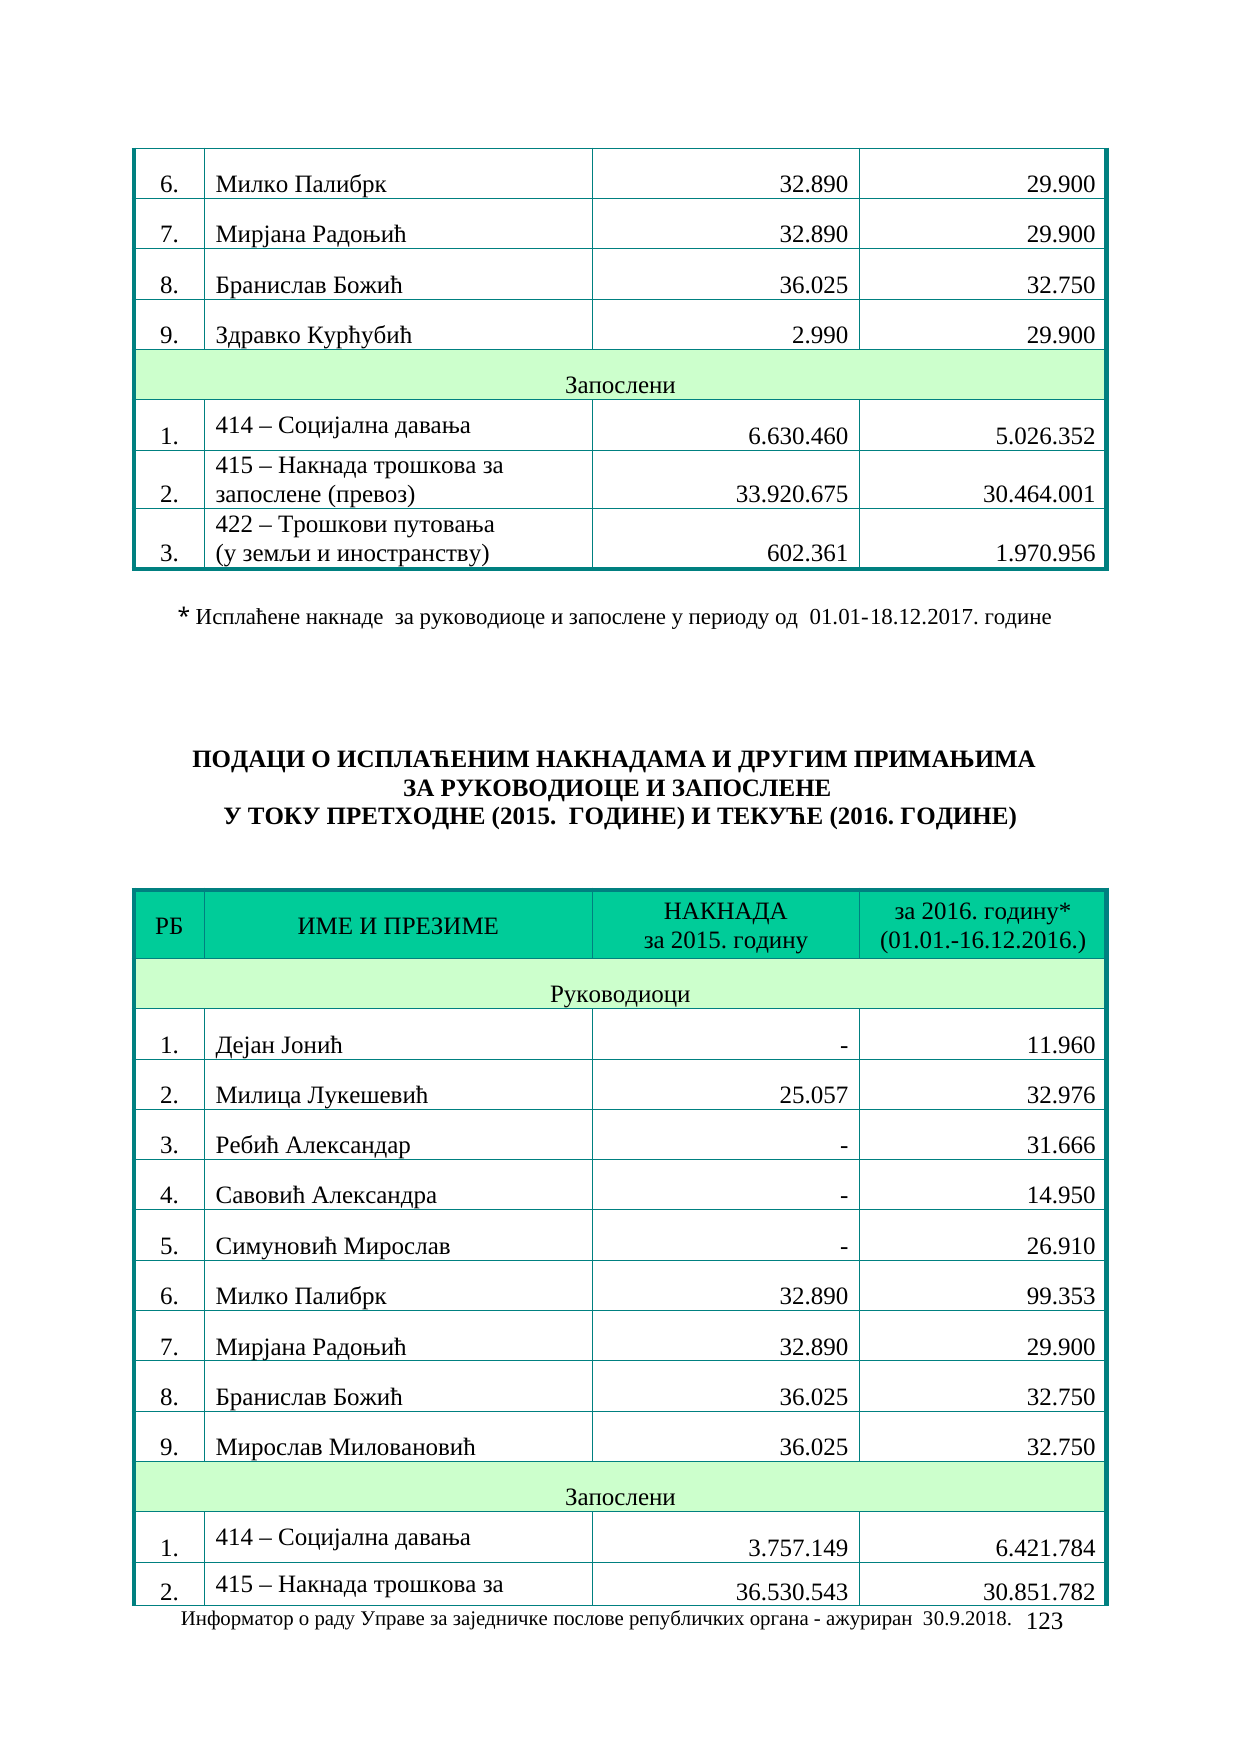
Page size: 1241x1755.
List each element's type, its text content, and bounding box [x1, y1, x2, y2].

table_cell 11.960 [860, 1009, 1104, 1058]
table_cell 36.025 [593, 1412, 859, 1461]
text У ТОКУ ПРЕТХОДНЕ (2015. ГОДИНЕ) И ТЕКУЋЕ (2016. ГОДИНЕ) [177, 801, 1063, 830]
table_cell 602.361 [593, 509, 859, 567]
table_cell 30.464.001 [860, 451, 1104, 508]
table_header за 2016. годину* (01.01.-16.12.2016.) [860, 892, 1104, 958]
table_cell 99.353 [860, 1261, 1104, 1310]
table_cell 1.970.956 [860, 509, 1104, 567]
table_cell Бранислав Божић [205, 1361, 592, 1411]
table_cell Милица Лукешевић [205, 1060, 592, 1109]
table_cell 3. [136, 509, 204, 567]
table_header РБ [136, 892, 204, 958]
table_cell 31.666 [860, 1110, 1104, 1159]
table_cell - [593, 1110, 859, 1159]
table_cell 8. [136, 249, 204, 299]
table_cell 414 – Социјална давања [205, 400, 592, 449]
table_cell Мирјана Радоњић [205, 1311, 592, 1360]
text ПОДАЦИ О ИСПЛАЋЕНИМ НАКНАДАМА И ДРУГИМ ПРИМАЊИМА [177, 744, 1063, 773]
table_cell 29.900 [860, 300, 1104, 349]
table_cell 32.750 [860, 1361, 1104, 1411]
table_cell 14.950 [860, 1160, 1104, 1209]
table_cell 6. [136, 149, 204, 198]
table_cell - [593, 1160, 859, 1209]
table_cell 1. [136, 1512, 204, 1562]
table_cell 2.990 [593, 300, 859, 349]
table_cell 36.025 [593, 249, 859, 299]
table_cell Савовић Александра [205, 1160, 592, 1209]
table_cell 415 – Накнада трошкова за запослене (превоз) [205, 451, 592, 508]
table_cell 30.851.782 [860, 1563, 1104, 1605]
table_cell Бранислав Божић [205, 249, 592, 299]
table_cell 32.890 [593, 1261, 859, 1310]
table_cell 7. [136, 199, 204, 248]
table_cell 414 – Социјална давања [205, 1512, 592, 1562]
table_cell 29.900 [860, 149, 1104, 198]
table_cell 29.900 [860, 199, 1104, 248]
table_cell 32.976 [860, 1060, 1104, 1109]
table_cell Запослени [136, 1462, 1104, 1511]
table_cell Дејан Јонић [205, 1009, 592, 1058]
table_cell 1. [136, 400, 204, 449]
table_cell 8. [136, 1361, 204, 1411]
table_cell 29.900 [860, 1311, 1104, 1360]
table_cell 9. [136, 1412, 204, 1461]
table_cell 32.890 [593, 149, 859, 198]
table_cell 32.750 [860, 249, 1104, 299]
table_cell 32.890 [593, 199, 859, 248]
table_cell 2. [136, 451, 204, 508]
table_cell Руководиоци [136, 959, 1104, 1008]
table_header НАКНАДА за 2015. годину [593, 892, 859, 958]
table_cell Милко Палибрк [205, 1261, 592, 1310]
table_cell Милко Палибрк [205, 149, 592, 198]
table_cell 9. [136, 300, 204, 349]
table_cell Ребић Александар [205, 1110, 592, 1159]
table_header ИМЕ И ПРЕЗИМЕ [205, 892, 592, 958]
table_cell 26.910 [860, 1210, 1104, 1260]
table_cell 32.890 [593, 1311, 859, 1360]
text ЗА РУКОВОДИОЦЕ И ЗАПОСЛЕНЕ [177, 773, 1063, 801]
table_cell 6.630.460 [593, 400, 859, 449]
table_cell - [593, 1009, 859, 1058]
table_cell 33.920.675 [593, 451, 859, 508]
table_cell 25.057 [593, 1060, 859, 1109]
table_cell Симуновић Мирослав [205, 1210, 592, 1260]
table_cell 5.026.352 [860, 400, 1104, 449]
table_cell 2. [136, 1563, 204, 1605]
table_cell 6.421.784 [860, 1512, 1104, 1562]
text * Исплаћене накнаде за руководиоце и запослене у периоду од 01.01-18.12.2017. године [177, 600, 1063, 631]
table_cell 32.750 [860, 1412, 1104, 1461]
table_cell 36.025 [593, 1361, 859, 1411]
table_cell 7. [136, 1311, 204, 1360]
table_cell 5. [136, 1210, 204, 1260]
table_cell 422 – Трошкови путовања (у земљи и иностранству) [205, 509, 592, 567]
table_cell - [593, 1210, 859, 1260]
table_cell Запослени [136, 350, 1104, 399]
table_cell 36.530.543 [593, 1563, 859, 1605]
table_cell 1. [136, 1009, 204, 1058]
table_cell 2. [136, 1060, 204, 1109]
table_cell Здравко Курћубић [205, 300, 592, 349]
table_cell 3.757.149 [593, 1512, 859, 1562]
table_cell Мирјана Радоњић [205, 199, 592, 248]
table_cell Мирослав Миловановић [205, 1412, 592, 1461]
table_cell 415 – Накнада трошкова за [205, 1563, 592, 1605]
table_cell 3. [136, 1110, 204, 1159]
table_cell 4. [136, 1160, 204, 1209]
table_cell 6. [136, 1261, 204, 1310]
